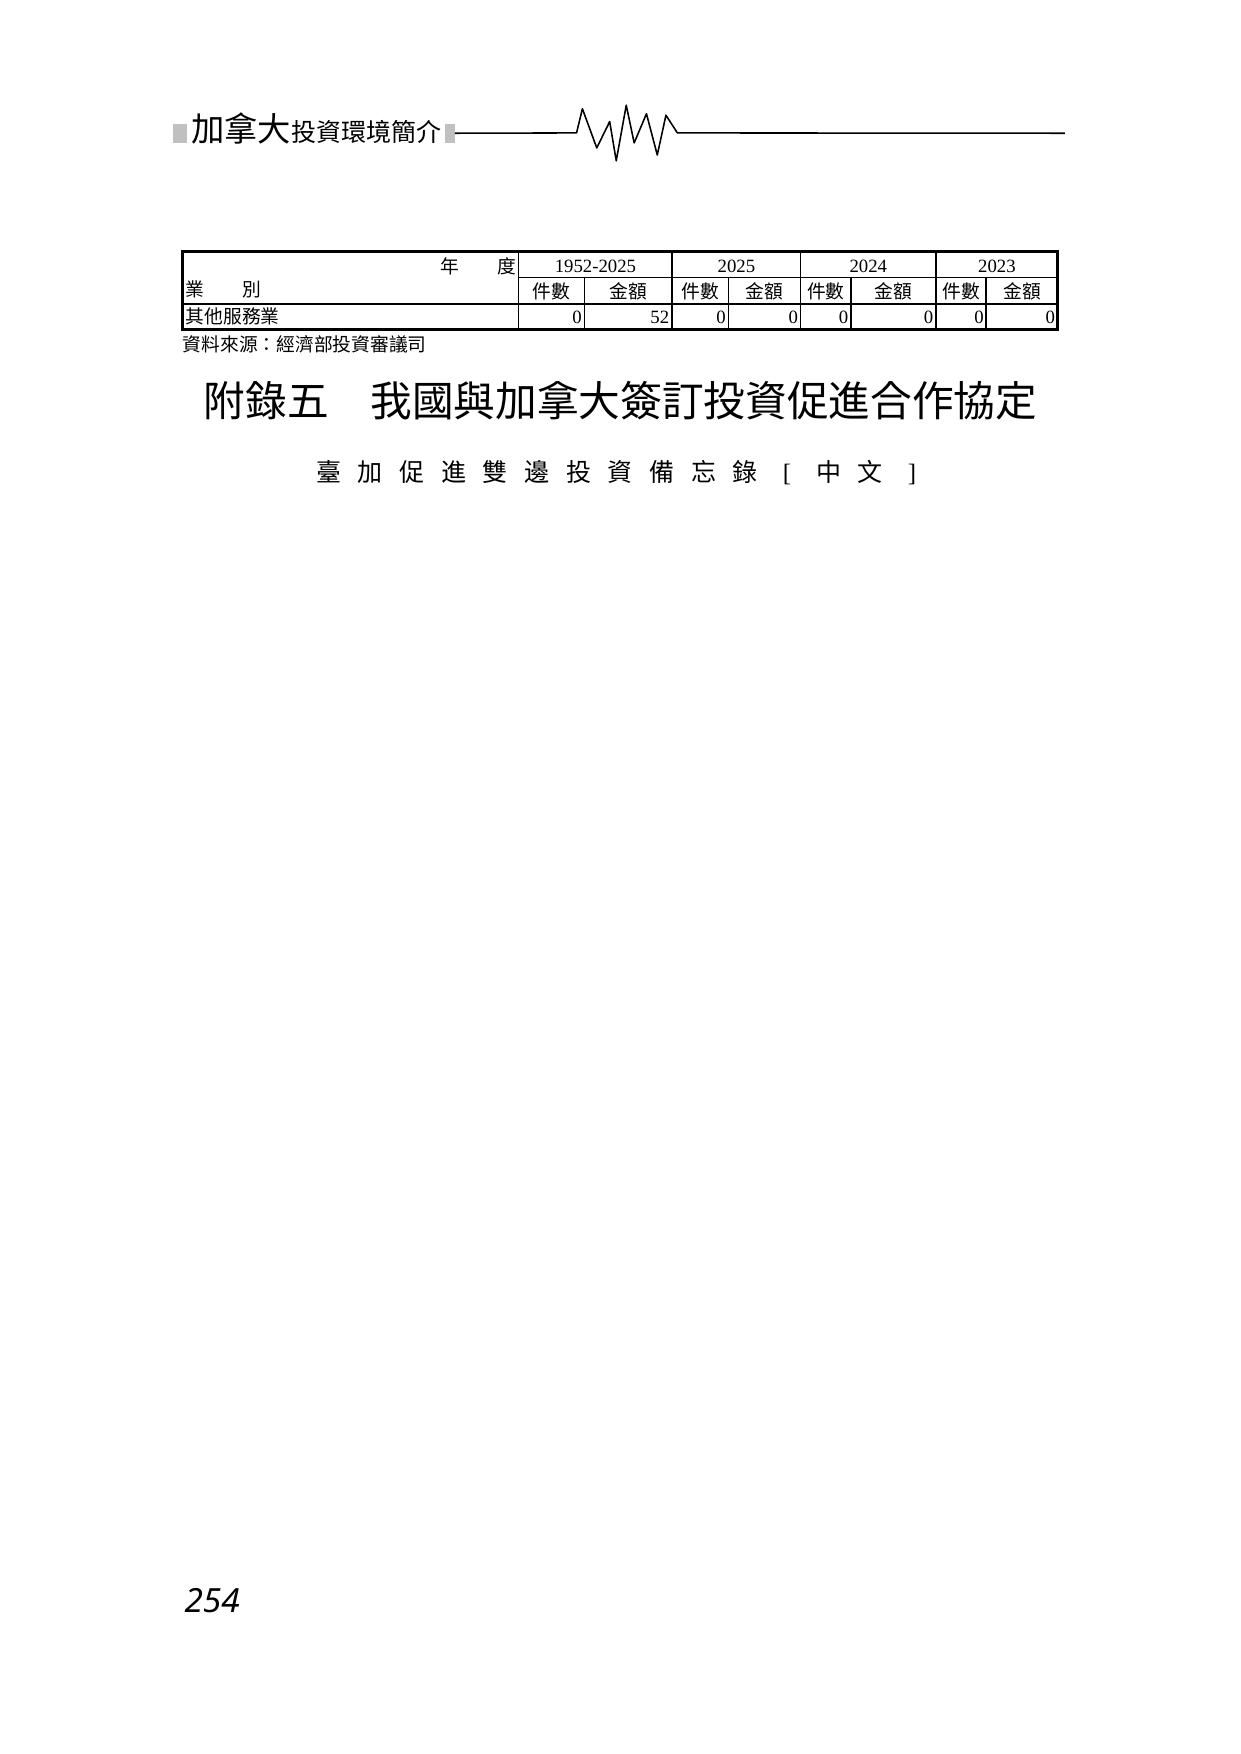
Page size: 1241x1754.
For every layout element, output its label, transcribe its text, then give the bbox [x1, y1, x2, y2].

text 附錄五 我國與加拿大簽訂投資促進合作協定 [183, 356, 1058, 419]
table_header 2025 [673, 253, 800, 277]
table_cell 件數 [519, 278, 584, 303]
table_cell 52 [585, 305, 671, 328]
table_cell 金額 [585, 278, 671, 303]
table_cell 0 [987, 305, 1056, 328]
text 臺加促進雙邊投資備忘錄[中文] [183, 419, 1058, 481]
table_cell 0 [673, 305, 728, 328]
table_cell 0 [729, 305, 800, 328]
table_cell 0 [801, 305, 850, 328]
table_cell 0 [852, 305, 935, 328]
table_cell 0 [519, 305, 584, 328]
table_cell 件數 [937, 278, 985, 303]
table_header 1952-2025 [519, 253, 671, 277]
table_header 2023 [937, 253, 1056, 277]
table_cell 金額 [852, 278, 935, 303]
table_header 年 度 業 別 [184, 253, 518, 303]
table_header 2024 [801, 253, 935, 277]
table_cell 其他服務業 [184, 305, 518, 328]
text 資料來源：經濟部投資審議司 [183, 331, 1058, 356]
table_cell 金額 [729, 278, 800, 303]
table_cell 件數 [673, 278, 728, 303]
table_cell 金額 [987, 278, 1056, 303]
table_cell 0 [937, 305, 985, 328]
table_cell 件數 [801, 278, 850, 303]
